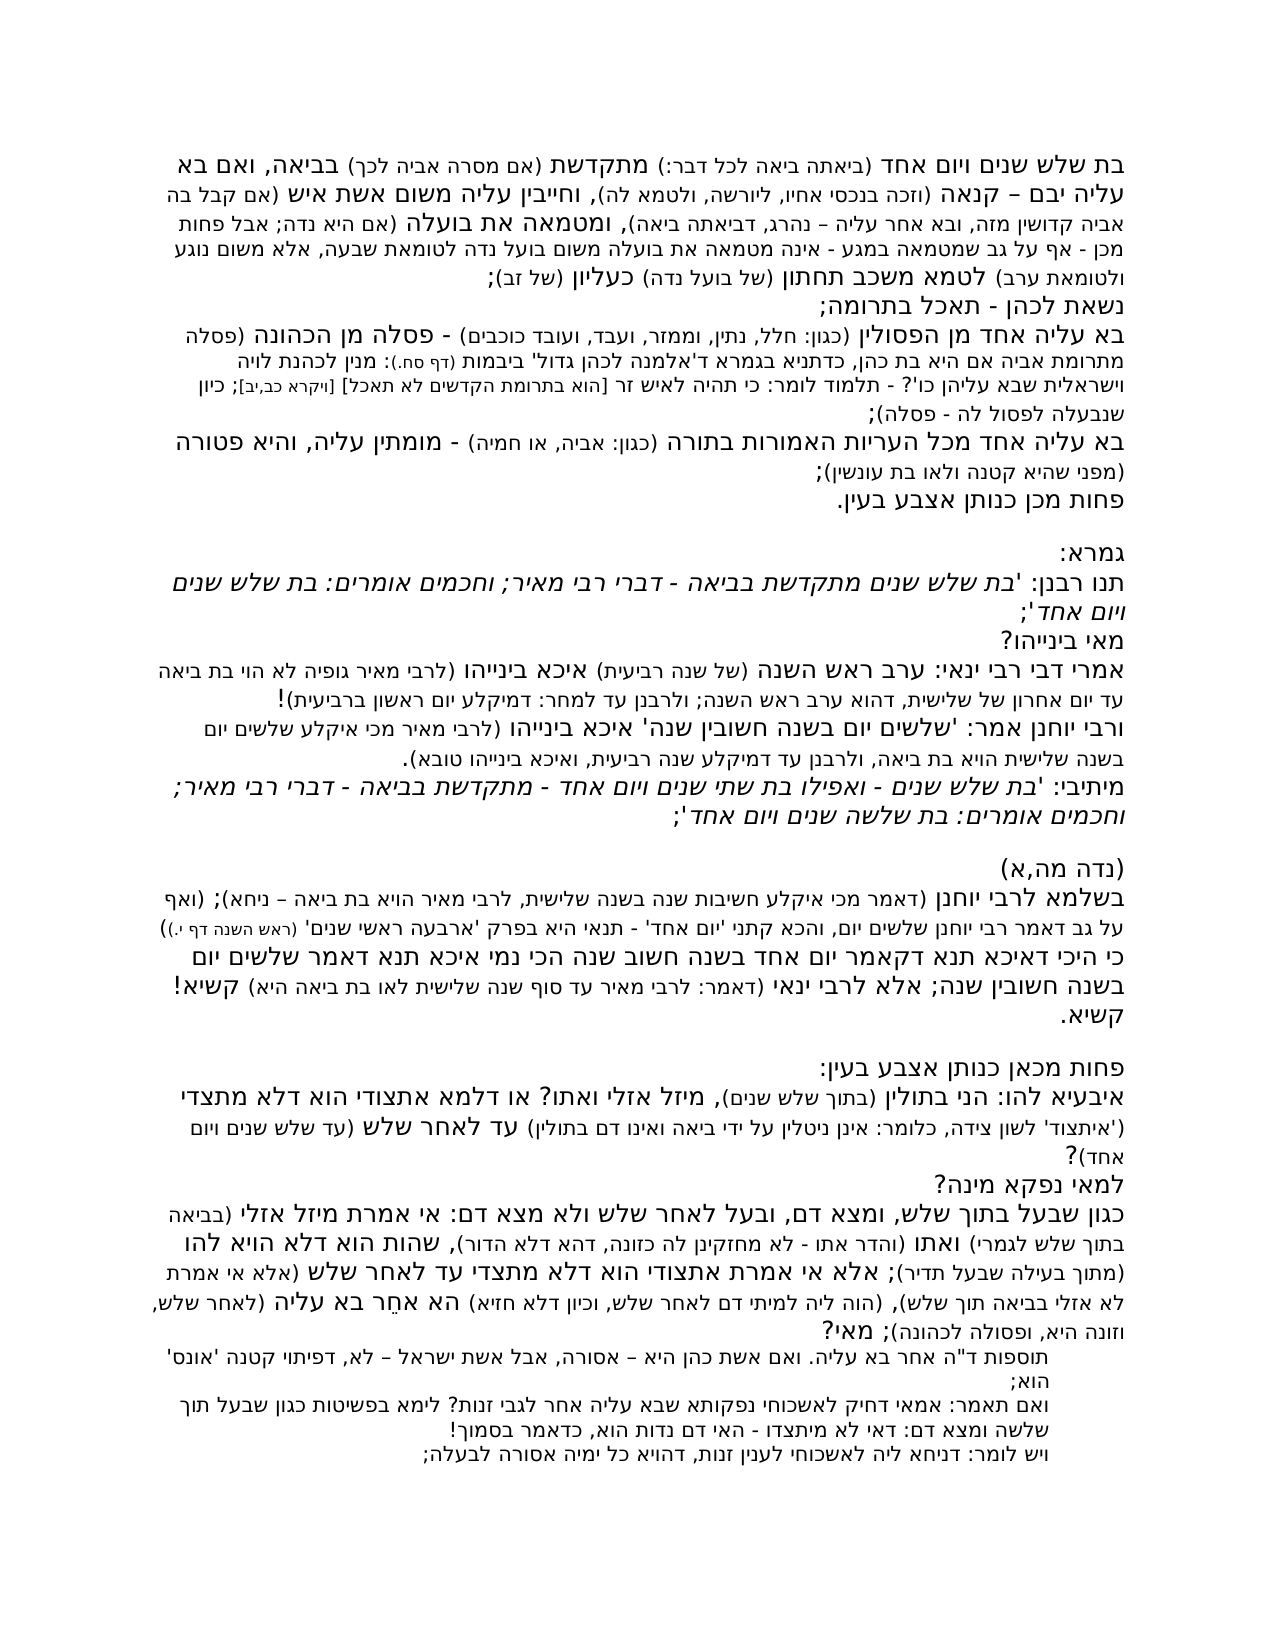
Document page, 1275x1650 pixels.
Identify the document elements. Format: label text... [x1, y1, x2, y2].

text מאי בינייהו? [150, 626, 1125, 655]
text בת שלש שנים ויום אחד (ביאתה ביאה לכל דבר:) מתקדשת (אם מסרה אביה לכך) בביאה, ואם בא עליה יבם – קנאה (וזכה בנכסי אחיו, ליורשה, ולטמא לה), וחייבין עליה משום אשת איש (אם קבל בה אביה קדושין מזה, ובא אחר עליה – נהרג, דביאתה ביאה), ומטמאה את בועלה (אם היא נדה; אבל פחות מכן - אף על גב שמטמאה במגע - אינה מטמאה את בועלה משום בועל נדה לטומאת שבעה, אלא משום נוגע ולטומאת ערב) לטמא משכב תחתון (של בועל נדה) כעליון (של זב); [150, 150, 1125, 291]
text תנו רבנן: 'בת שלש שנים מתקדשת בביאה - דברי רבי מאיר; וחכמים אומרים: בת שלש שנים ויום אחד'; [150, 568, 1125, 626]
text ואם תאמר: אמאי דחיק לאשכוחי נפקותא שבא עליה אחר לגבי זנות? לימא בפשיטות כגון שבעל תוך שלשה ומצא דם: דאי לא מיתצדו - האי דם נדות הוא, כדאמר בסמוך! [150, 1393, 1050, 1442]
text ורבי יוחנן אמר: 'שלשים יום בשנה חשובין שנה' איכא בינייהו (לרבי מאיר מכי איקלע שלשים יום בשנה שלישית הויא בת ביאה, ולרבנן עד דמיקלע שנה רביעית, ואיכא בינייהו טובא). [150, 713, 1125, 772]
text גמרא: [150, 538, 1125, 568]
text למאי נפקא מינה? [150, 1170, 1125, 1199]
text תוספות ד"ה אחר בא עליה. ואם אשת כהן היא – אסורה, אבל אשת ישראל – לא, דפיתוי קטנה 'אונס' הוא; [150, 1345, 1050, 1393]
text בשלמא לרבי יוחנן (דאמר מכי איקלע חשיבות שנה בשנה שלישית, לרבי מאיר הויא בת ביאה – ניחא); (ואף על גב דאמר רבי יוחנן שלשים יום, והכא קתני 'יום אחד' - תנאי היא בפרק 'ארבעה ראשי שנים' (ראש השנה דף י.)) כי היכי דאיכא תנא דקאמר יום אחד בשנה חשוב שנה הכי נמי איכא תנא דאמר שלשים יום בשנה חשובין שנה; אלא לרבי ינאי (דאמר: לרבי מאיר עד סוף שנה שלישית לאו בת ביאה היא) קשיא! [150, 883, 1125, 1000]
text בא עליה אחד מן הפסולין (כגון: חלל, נתין, וממזר, ועבד, ועובד כוכבים) - פסלה מן הכהונה (פסלה מתרומת אביה אם היא בת כהן, כדתניא בגמרא ד'אלמנה לכהן גדול' ביבמות (דף סח.): מנין לכהנת לויה וישראלית שבא עליהן כו'? - תלמוד לומר: כי תהיה לאיש זר [הוא בתרומת הקדשים לא תאכל] [ויקרא כב,יב]; כיון שנבעלה לפסול לה - פסלה); [150, 320, 1125, 427]
text מיתיבי: 'בת שלש שנים - ואפילו בת שתי שנים ויום אחד - מתקדשת בביאה - דברי רבי מאיר; וחכמים אומרים: בת שלשה שנים ויום אחד'; [150, 772, 1125, 830]
text קשיא. [150, 1000, 1125, 1029]
text נשאת לכהן - תאכל בתרומה; [150, 291, 1125, 320]
text איבעיא להו: הני בתולין (בתוך שלש שנים), מיזל אזלי ואתו? או דלמא אתצודי הוא דלא מתצדי ('איתצוד' לשון צידה, כלומר: אינן ניטלין על ידי ביאה ואינו דם בתולין) עד לאחר שלש (עד שלש שנים ויום אחד)? [150, 1082, 1125, 1170]
text ויש לומר: דניחא ליה לאשכוחי לענין זנות, דהויא כל ימיה אסורה לבעלה; [150, 1442, 1050, 1466]
text (נדה מה,א) [150, 854, 1125, 883]
text פחות מכן כנותן אצבע בעין. [150, 485, 1125, 514]
text בא עליה אחד מכל העריות האמורות בתורה (כגון: אביה, או חמיה) - מומתין עליה, והיא פטורה (מפני שהיא קטנה ולאו בת עונשין); [150, 427, 1125, 485]
text פחות מכאן כנותן אצבע בעין: [150, 1053, 1125, 1082]
text כגון שבעל בתוך שלש, ומצא דם, ובעל לאחר שלש ולא מצא דם: אי אמרת מיזל אזלי (בביאה בתוך שלש לגמרי) ואתו (והדר אתו - לא מחזקינן לה כזונה, דהא דלא הדור), שהות הוא דלא הויא להו (מתוך בעילה שבעל תדיר); אלא אי אמרת אתצודי הוא דלא מתצדי עד לאחר שלש (אלא אי אמרת לא אזלי בביאה תוך שלש), (הוה ליה למיתי דם לאחר שלש, וכיון דלא חזיא) הא אחֵר בא עליה (לאחר שלש, וזונה היא, ופסולה לכהונה); מאי? [150, 1199, 1125, 1345]
text אמרי דבי רבי ינאי: ערב ראש השנה (של שנה רביעית) איכא בינייהו (לרבי מאיר גופיה לא הוי בת ביאה עד יום אחרון של שלישית, דהוא ערב ראש השנה; ולרבנן עד למחר: דמיקלע יום ראשון ברביעית)! [150, 655, 1125, 713]
